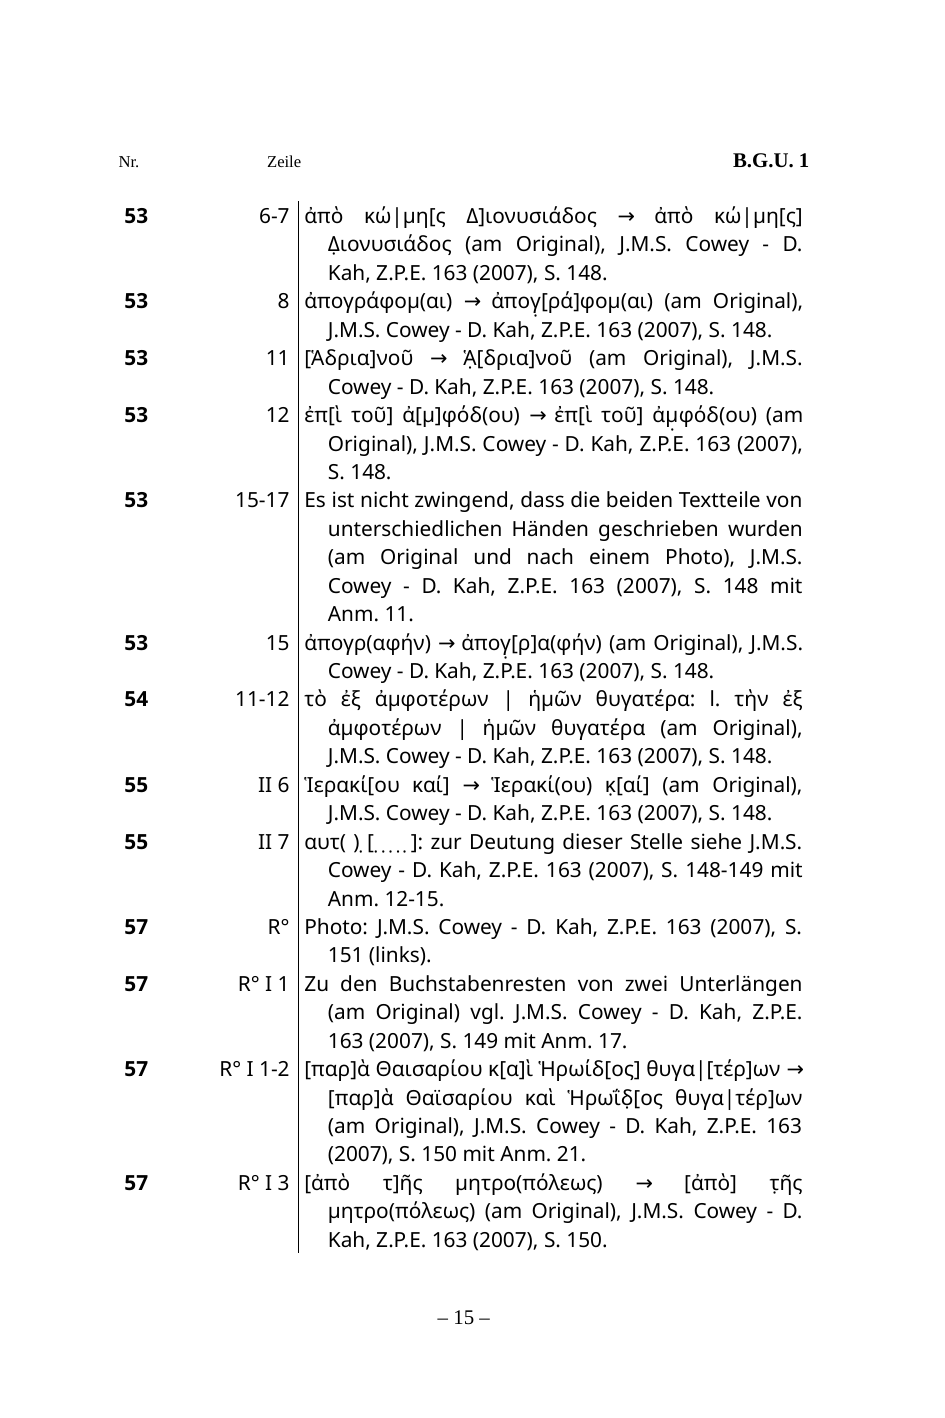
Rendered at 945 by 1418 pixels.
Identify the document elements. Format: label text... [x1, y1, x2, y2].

table_cell 57 [118, 1168, 207, 1253]
table_cell [ἀπὸ τ]ῆς μητρο(πόλεως) → [ἀπὸ] τ̣ῆς μητρο(πόλεως) (am Original), J.M.S. Cowey - D. Kah, Z.P.E. 163 (2007), S. 150. [299, 1168, 809, 1253]
table_cell 15 [207, 628, 298, 684]
table_cell 54 [118, 685, 207, 770]
table_cell [Ἁδρια]νοῦ → Ἁ̣[δρια]νοῦ (am Original), J.M.S. Cowey - D. Kah, Z.P.E. 163 (2007), S. 148. [299, 343, 809, 400]
table_cell 53 [118, 201, 207, 286]
table_cell τὸ ἐξ ἀμφοτέρων | ἡμῶν θυγατέρα: l. τὴν ἐξ ἀμφοτέρων | ἡμῶν θυγατέρα (am Original), J.M.S. Cowey - D. Kah, Z.P.E. 163 (2007), S. 148. [299, 685, 809, 770]
table_cell 12 [207, 400, 298, 486]
table_cell 6-7 [207, 201, 298, 286]
table_cell ἐπ[ὶ τοῦ] ἀ[μ]φόδ(ου) → ἐπ[ὶ τοῦ] ἀμ̣φόδ(ου) (am Original), J.M.S. Cowey - D. Kah, Z.P.E. 163 (2007), S. 148. [299, 400, 809, 486]
table_cell 53 [118, 628, 207, 684]
table_cell Photo: J.M.S. Cowey - D. Kah, Z.P.E. 163 (2007), S. 151 (links). [299, 912, 809, 969]
table_cell Ἱερακί[ου καί] → Ἱερακί(ου) κ̣[αί] (am Original), J.M.S. Cowey - D. Kah, Z.P.E. 163 (2007), S. 148. [299, 770, 809, 827]
table_cell R° I 3 [207, 1168, 298, 1253]
table_cell ἀπὸ κώ|μη[ς Δ]ιονυσιάδος → ἀπὸ κώ|μη[ς] Δ̣ιονυσιάδος (am Original), J.M.S. Cowey - D. Kah, Z.P.E. 163 (2007), S. 148. [299, 201, 809, 286]
table_cell 55 [118, 770, 207, 827]
table_cell [παρ]ὰ Θαισαρίου κ[α]ὶ Ἡρωίδ[ος] θυγα|[τέρ]ων → [παρ]ὰ Θαϊσαρίου καὶ Ἡρωΐδ̣[ος θυγα|τέρ]ων (am Original), J.M.S. Cowey - D. Kah, Z.P.E. 163 (2007), S. 150 mit Anm. 21. [299, 1054, 809, 1168]
table_cell 53 [118, 343, 207, 400]
table_cell 55 [118, 827, 207, 912]
table_cell 57 [118, 912, 207, 969]
table_cell 8 [207, 286, 298, 343]
table_cell 57 [118, 969, 207, 1054]
table_cell R° I 1-2 [207, 1054, 298, 1168]
table_cell R° [207, 912, 298, 969]
table_cell Zu den Buchstabenresten von zwei Unterlängen (am Original) vgl. J.M.S. Cowey - D. Kah, Z.P.E. 163 (2007), S. 149 mit Anm. 17. [299, 969, 809, 1054]
table_cell 11 [207, 343, 298, 400]
table_cell II 7 [207, 827, 298, 912]
table_cell 11-12 [207, 685, 298, 770]
table_cell 53 [118, 400, 207, 486]
table_cell 57 [118, 1054, 207, 1168]
table_cell II 6 [207, 770, 298, 827]
table_cell 15-17 [207, 486, 298, 628]
table_cell αυτ( ) ̣[ ̣ ̣ ̣ ̣ ̣]: zur Deutung dieser Stelle siehe J.M.S. Cowey - D. Kah, Z.P.E. 163 (2007), S. 148-149 mit Anm. 12-15. [299, 827, 809, 912]
table_cell ἀπογρ(αφήν) → ἀπογ̣[ρ]α(φήν) (am Original), J.M.S. Cowey - D. Kah, Z.P.E. 163 (2007), S. 148. [299, 628, 809, 684]
table_cell 53 [118, 286, 207, 343]
table_cell Es ist nicht zwingend, dass die beiden Textteile von unterschiedlichen Händen geschrieben wurden (am Original und nach einem Photo), J.M.S. Cowey - D. Kah, Z.P.E. 163 (2007), S. 148 mit Anm. 11. [299, 486, 809, 628]
table_cell 53 [118, 486, 207, 628]
table_cell R° I 1 [207, 969, 298, 1054]
table_cell ἀπογράφομ(αι) → ἀπογ̣[ρά]φομ(αι) (am Original), J.M.S. Cowey - D. Kah, Z.P.E. 163 (2007), S. 148. [299, 286, 809, 343]
